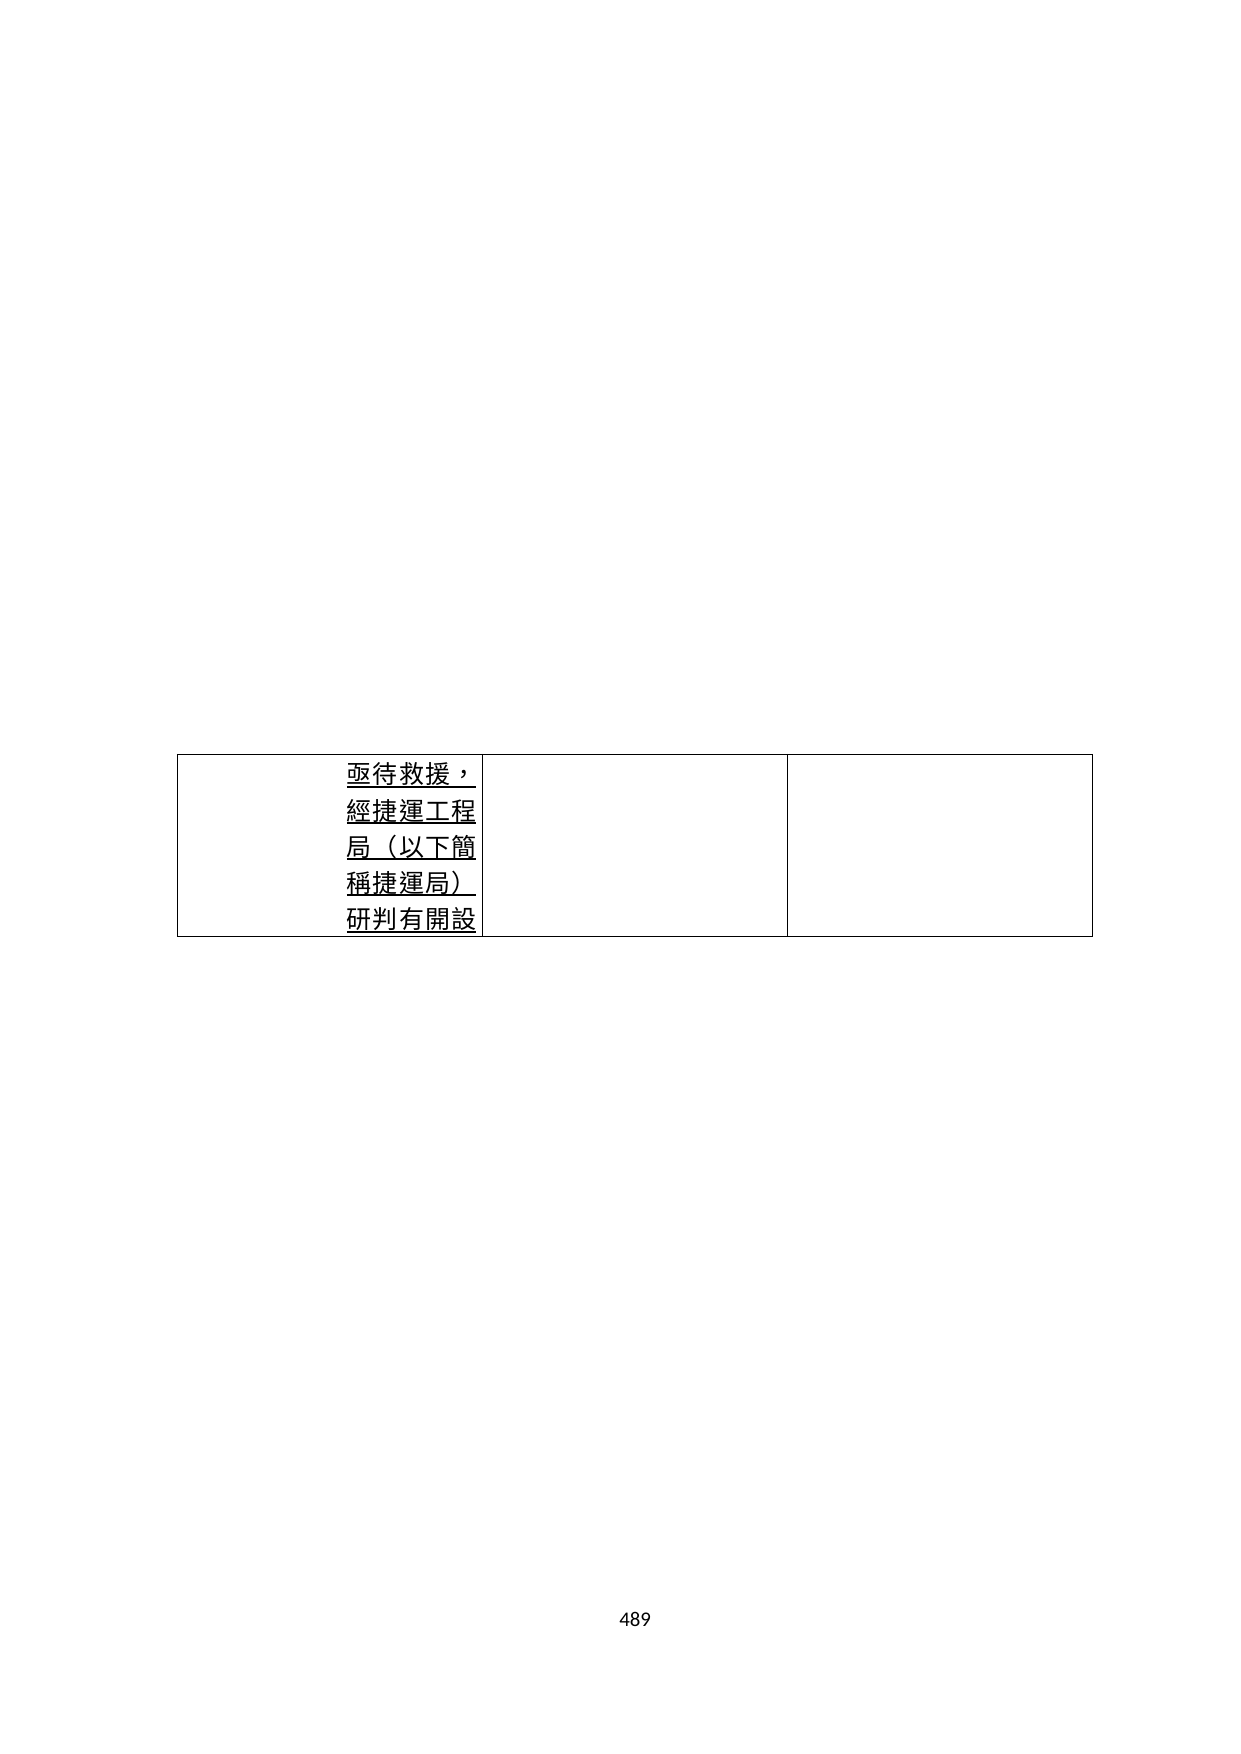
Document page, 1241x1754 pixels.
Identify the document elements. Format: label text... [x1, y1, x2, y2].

table_cell [788, 755, 1092, 936]
table_cell 亟待救援，經捷運工程局（以下簡稱捷運局）研判有開設 [178, 755, 482, 936]
